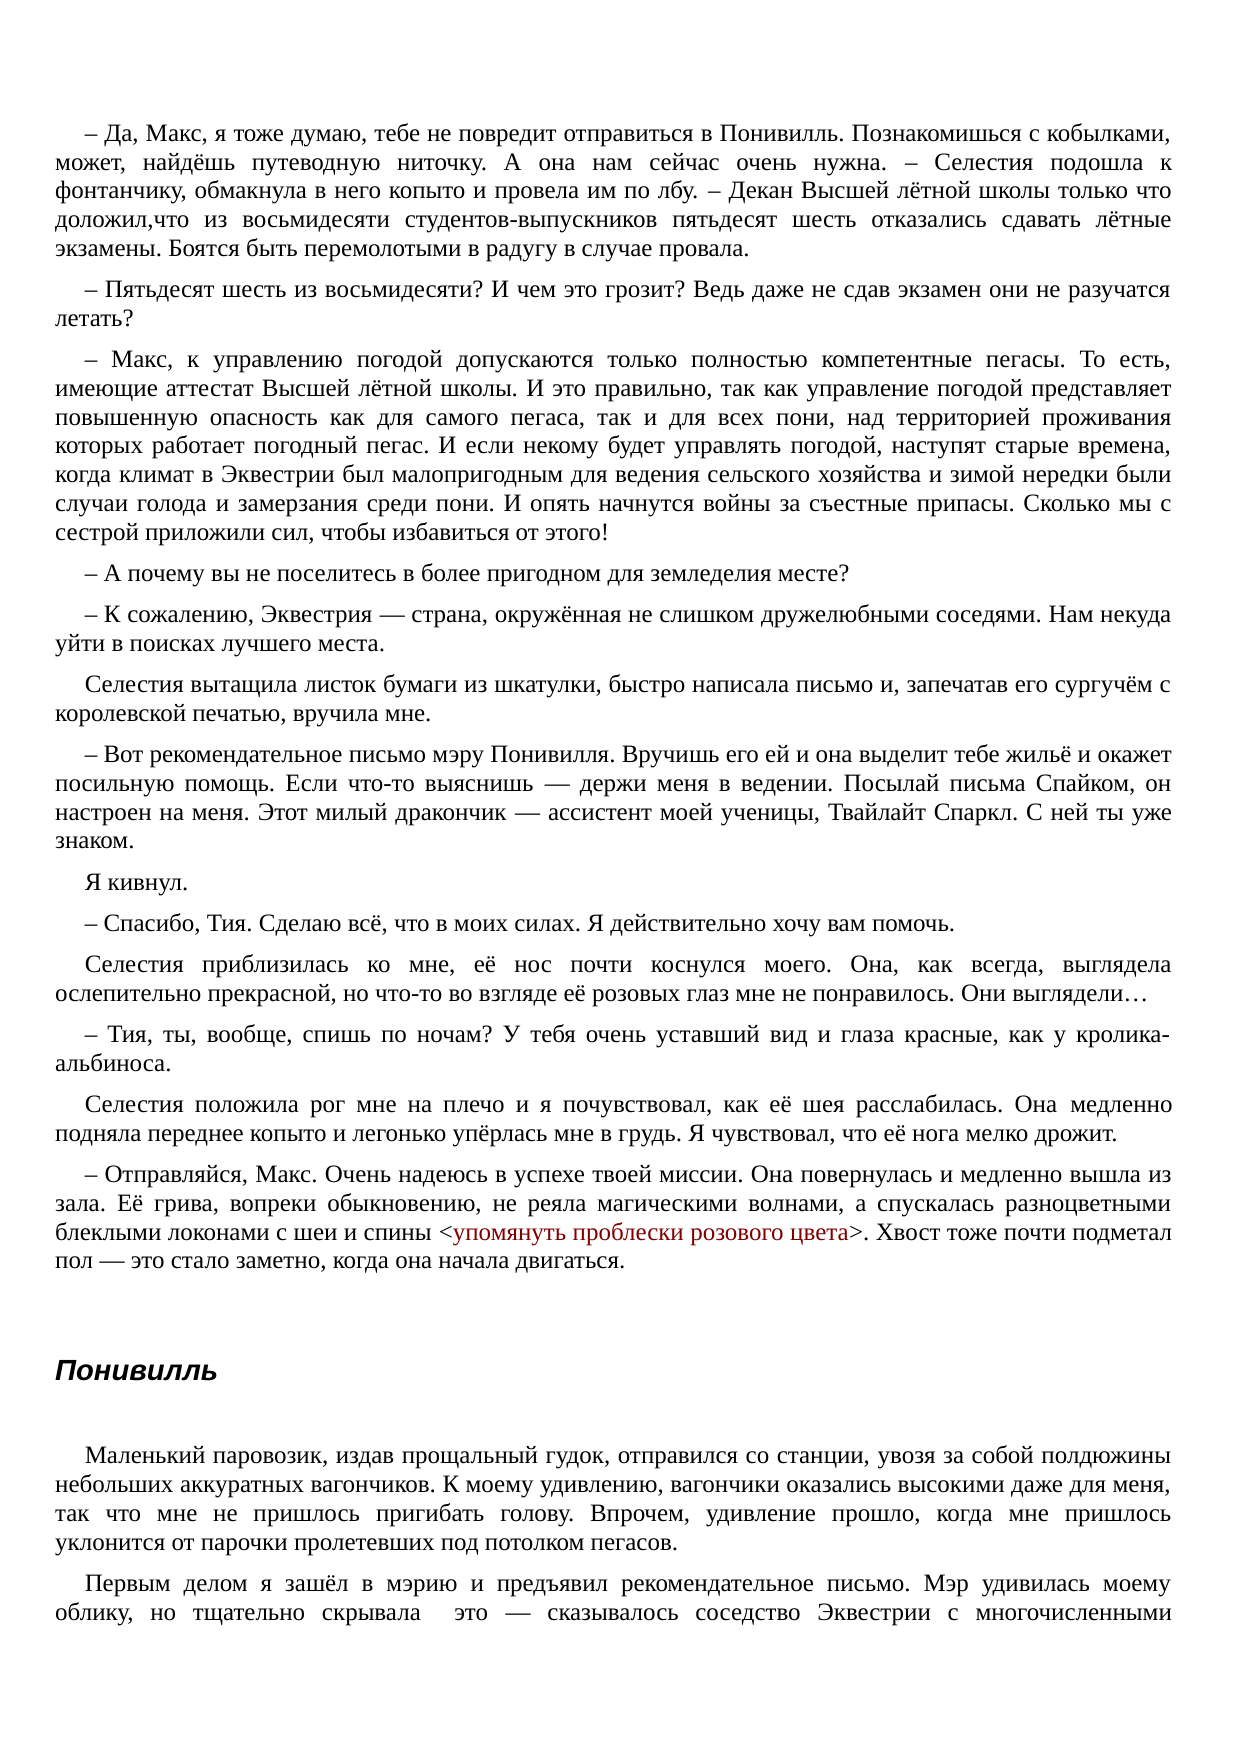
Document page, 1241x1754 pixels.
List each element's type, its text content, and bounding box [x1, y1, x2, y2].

text – Тия, ты, вообще, спишь по ночам? У тебя очень уставший вид и глаза красные, как у кролика-альбиноса. [55, 1019, 1172, 1077]
text Селестия вытащила листок бумаги из шкатулки, быстро написала письмо и, запечатав его сургучём с королевской печатью, вручила мне. [55, 669, 1172, 727]
text Маленький паровозик, издав прощальный гудок, отправился со станции, увозя за собой полдюжины небольших аккуратных вагончиков. К моему удивлению, вагончики оказались высокими даже для меня, так что мне не пришлось пригибать голову. Впрочем, удивление прошло, когда мне пришлось уклонится от парочки пролетевших под потолком пегасов. [55, 1440, 1172, 1555]
text – Макс, к управлению погодой допускаются только полностью компетентные пегасы. То есть, имеющие аттестат Высшей лётной школы. И это правильно, так как управление погодой представляет повышенную опасность как для самого пегаса, так и для всех пони, над территорией проживания которых работает погодный пегас. И если некому будет управлять погодой, наступят старые времена, когда климат в Эквестрии был малопригодным для ведения сельского хозяйства и зимой нередки были случаи голода и замерзания среди пони. И опять начнутся войны за съестные припасы. Сколько мы с сестрой приложили сил, чтобы избавиться от этого! [55, 344, 1172, 546]
text Селестия приблизилась ко мне, её нос почти коснулся моего. Она, как всегда, выглядела ослепительно прекрасной, но что-то во взгляде её розовых глаз мне не понравилось. Они выглядели… [55, 949, 1172, 1007]
text – А почему вы не поселитесь в более пригодном для земледелия месте? [55, 558, 1172, 587]
text Первым делом я зашёл в мэрию и предъявил рекомендательное письмо. Мэр удивилась моему облику, но тщательно скрывала это — сказывалось соседство Эквестрии с многочисленными [55, 1568, 1172, 1625]
text – К сожалению, Эквестрия — страна, окружённая не слишком дружелюбными соседями. Нам некуда уйти в поисках лучшего места. [55, 599, 1172, 657]
subtitle Понивилль [55, 1353, 1172, 1387]
text – Отправляйся, Макс. Очень надеюсь в успехе твоей миссии. Она повернулась и медленно вышла из зала. Её грива, вопреки обыкновению, не реяла магическими волнами, а спускалась разноцветными блеклыми локонами с шеи и спины <упомянуть проблески розового цвета>. Хвост тоже почти подметал пол — это стало заметно, когда она начала двигаться. [55, 1159, 1172, 1274]
text Я кивнул. [55, 867, 1172, 896]
text – Спасибо, Тия. Сделаю всё, что в моих силах. Я действительно хочу вам помочь. [55, 908, 1172, 937]
text – Пятьдесят шесть из восьмидесяти? И чем это грозит? Ведь даже не сдав экзамен они не разучатся летать? [55, 274, 1172, 332]
text Селестия положила рог мне на плечо и я почувствовал, как её шея расслабилась. Она медленно подняла переднее копыто и легонько упёрлась мне в грудь. Я чувствовал, что её нога мелко дрожит. [55, 1089, 1172, 1147]
text – Да, Макс, я тоже думаю, тебе не повредит отправиться в Понивилль. Познакомишься с кобылками, может, найдёшь путеводную ниточку. А она нам сейчас очень нужна. – Селестия подошла к фонтанчику, обмакнула в него копыто и провела им по лбу. – Декан Высшей лётной школы только что доложил,что из восьмидесяти студентов-выпускников пятьдесят шесть отказались сдавать лётные экзамены. Боятся быть перемолотыми в радугу в случае провала. [55, 118, 1172, 262]
text – Вот рекомендательное письмо мэру Понивилля. Вручишь его ей и она выделит тебе жильё и окажет посильную помощь. Если что-то выяснишь — держи меня в ведении. Посылай письма Спайком, он настроен на меня. Этот милый дракончик — ассистент моей ученицы, Твайлайт Спаркл. С ней ты уже знаком. [55, 739, 1172, 854]
